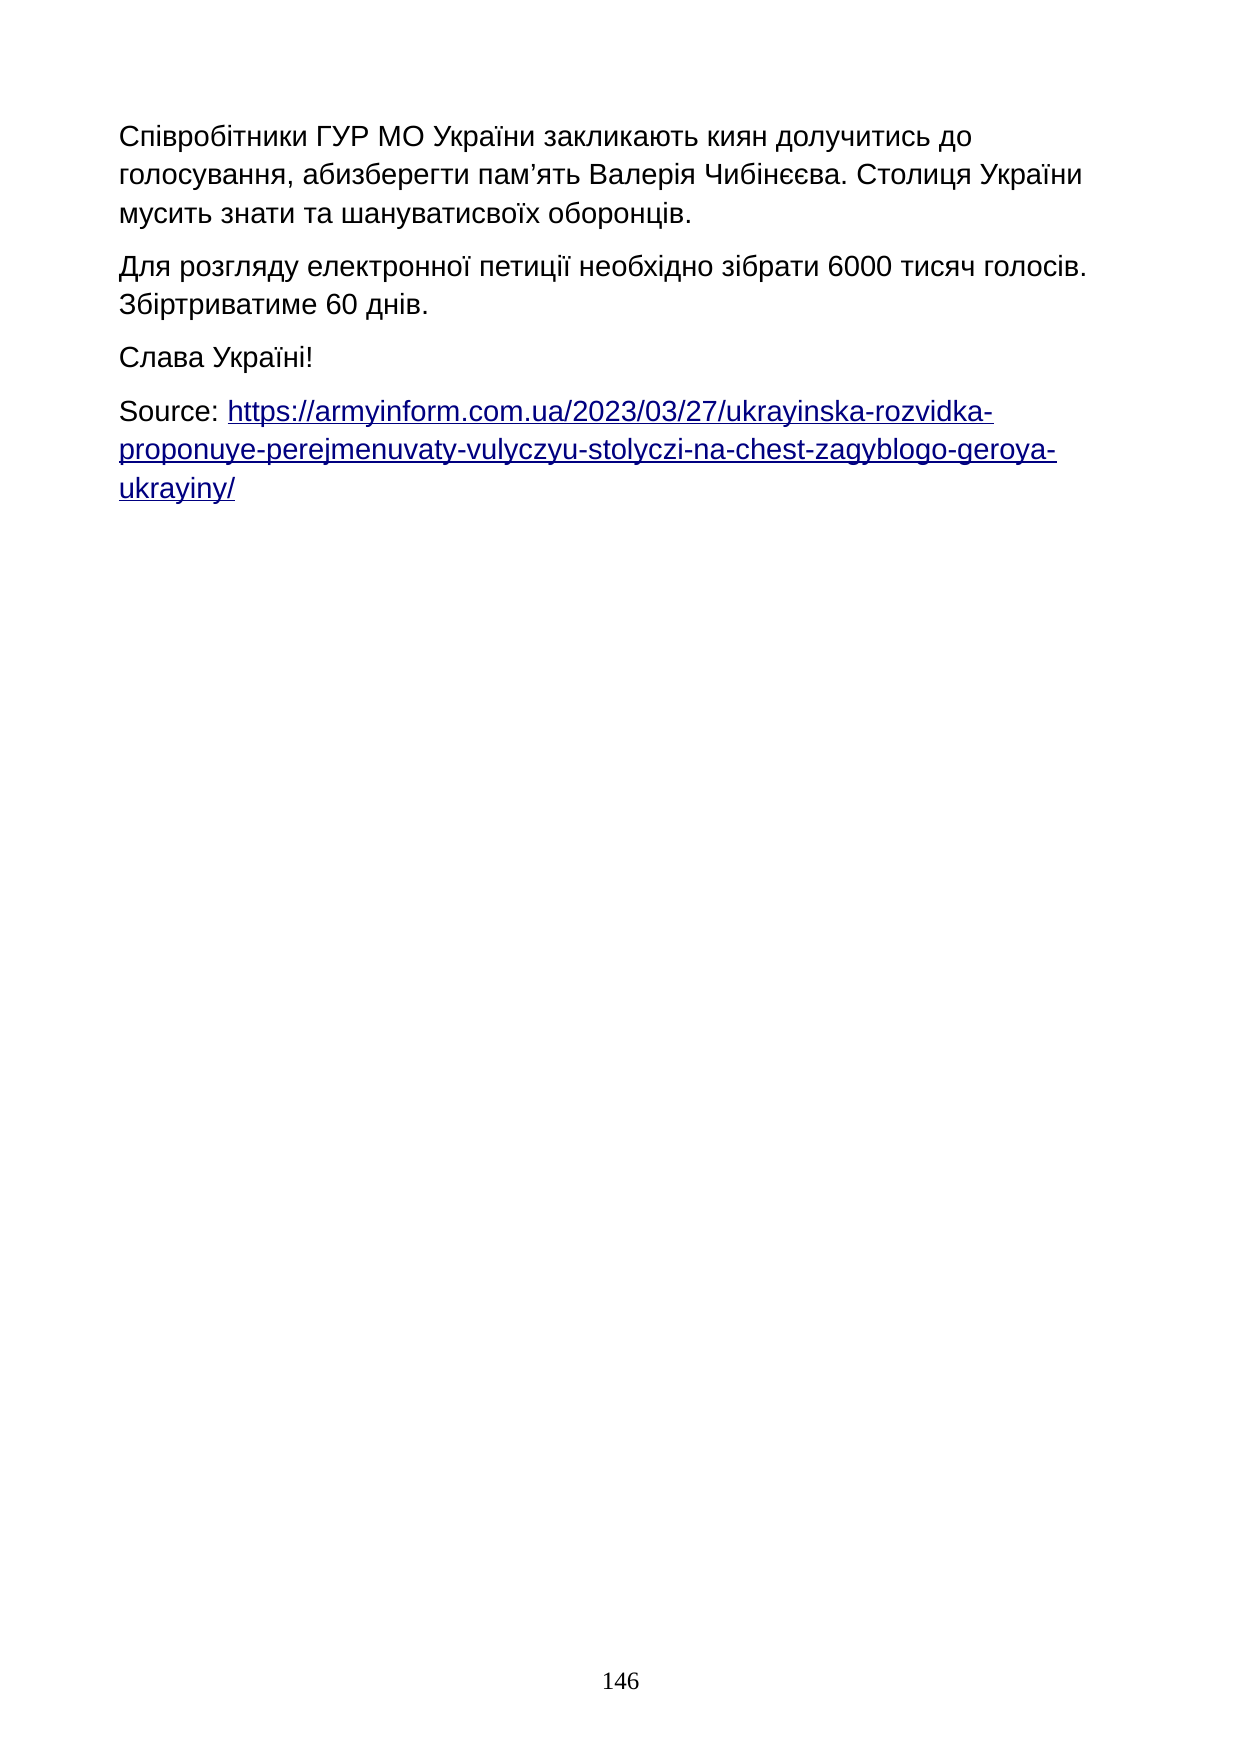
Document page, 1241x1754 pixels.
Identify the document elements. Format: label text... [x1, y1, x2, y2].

text Співробітники ГУР МО України закликають киян долучитись до голосування, абизберегти пам’ять Валерія Чибінєєва. Столиця України мусить знати та шануватисвоїх оборонців. [118, 118, 1122, 229]
text Source: https://armyinform.com.ua/2023/03/27/ukrayinska-rozvidka-proponuye-perejmenuvaty-vulyczyu-stolyczi-na-chest-zagyblogo-geroya-ukrayiny/ [118, 393, 1122, 504]
text Для розгляду електронної петиції необхідно зібрати 6000 тисяч голосів. Збіртриватиме 60 днів. [118, 249, 1122, 321]
text Слава Україні! [118, 340, 1122, 374]
